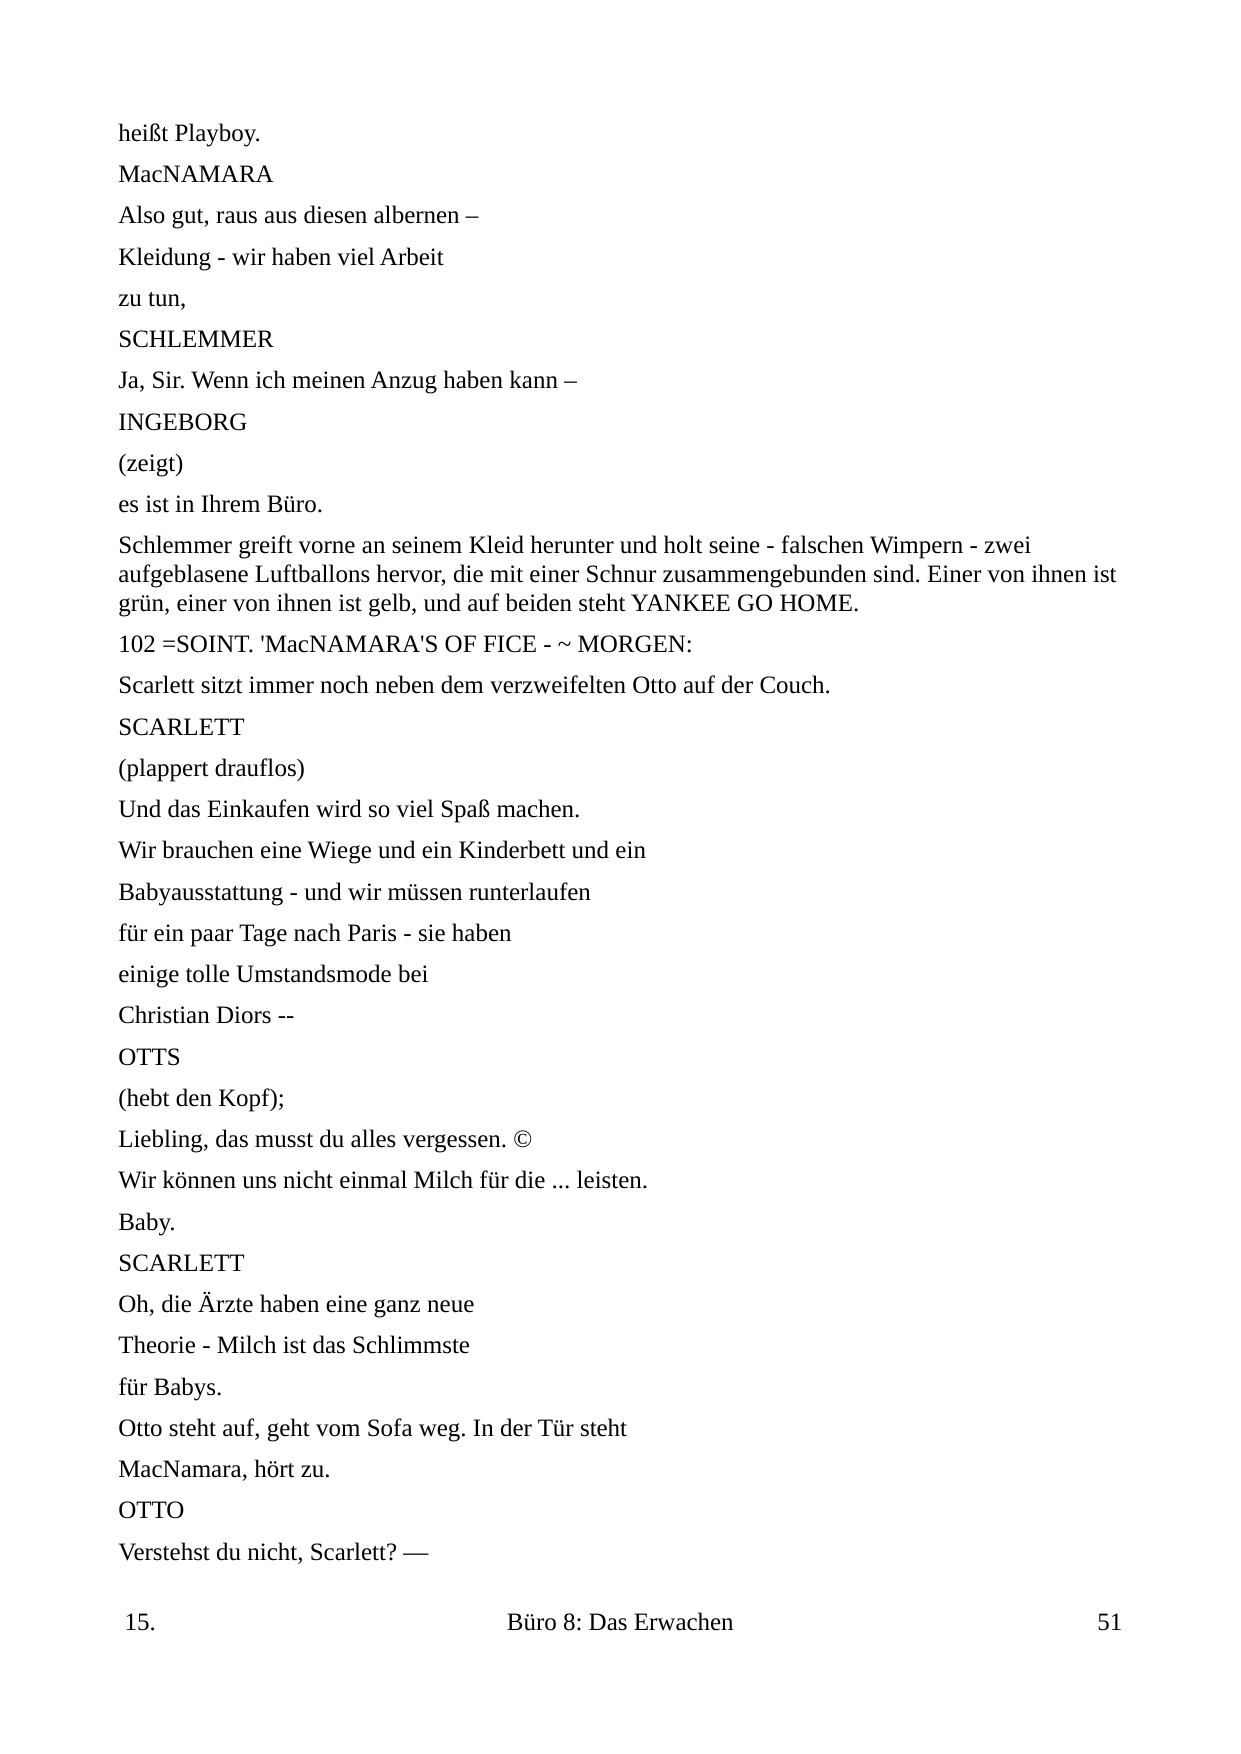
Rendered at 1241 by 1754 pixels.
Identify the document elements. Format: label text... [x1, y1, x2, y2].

text für ein paar Tage nach Paris - sie haben [118, 918, 1122, 947]
text heißt Playboy. [118, 118, 1122, 147]
text Theorie - Milch ist das Schlimmste [118, 1331, 1122, 1359]
text Scarlett sitzt immer noch neben dem verzweifelten Otto auf der Couch. [118, 671, 1122, 699]
text SCARLETT [118, 712, 1122, 741]
text Schlemmer greift vorne an seinem Kleid herunter und holt seine - falschen Wimpern - zwei aufgeblasene Luftballons hervor, die mit einer Schnur zusammengebunden sind. Einer von ihnen ist grün, einer von ihnen ist gelb, und auf beiden steht YANKEE GO HOME. [118, 531, 1122, 617]
text zu tun, [118, 283, 1122, 312]
text (plappert drauflos) [118, 753, 1122, 782]
text Verstehst du nicht, Scarlett? — [118, 1537, 1122, 1566]
text (zeigt) [118, 448, 1122, 477]
text OTTO [118, 1496, 1122, 1524]
text MacNAMARA [118, 159, 1122, 188]
text Wir können uns nicht einmal Milch für die ... leisten. [118, 1166, 1122, 1194]
text SCHLEMMER [118, 324, 1122, 353]
text Liebling, das musst du alles vergessen. © [118, 1124, 1122, 1153]
text Also gut, raus aus diesen albernen – [118, 201, 1122, 229]
text Christian Diors -- [118, 1001, 1122, 1029]
text Wir brauchen eine Wiege und ein Kinderbett und ein [118, 836, 1122, 864]
text MacNamara, hört zu. [118, 1454, 1122, 1483]
text Baby. [118, 1207, 1122, 1236]
text Und das Einkaufen wird so viel Spaß machen. [118, 794, 1122, 823]
text für Babys. [118, 1372, 1122, 1401]
text Otto steht auf, geht vom Sofa weg. In der Tür steht [118, 1413, 1122, 1442]
text Oh, die Ärzte haben eine ganz neue [118, 1289, 1122, 1318]
text einige tolle Umstandsmode bei [118, 959, 1122, 988]
text es ist in Ihrem Büro. [118, 489, 1122, 518]
text OTTS [118, 1042, 1122, 1071]
text Kleidung - wir haben viel Arbeit [118, 242, 1122, 271]
text 102 =SOINT. 'MacNAMARA'S OF FICE - ~ MORGEN: [118, 629, 1122, 658]
text INGEBORG [118, 407, 1122, 436]
text Babyausstattung - und wir müssen runterlaufen [118, 877, 1122, 906]
text Ja, Sir. Wenn ich meinen Anzug haben kann – [118, 366, 1122, 394]
text SCARLETT [118, 1248, 1122, 1277]
text (hebt den Kopf); [118, 1083, 1122, 1112]
